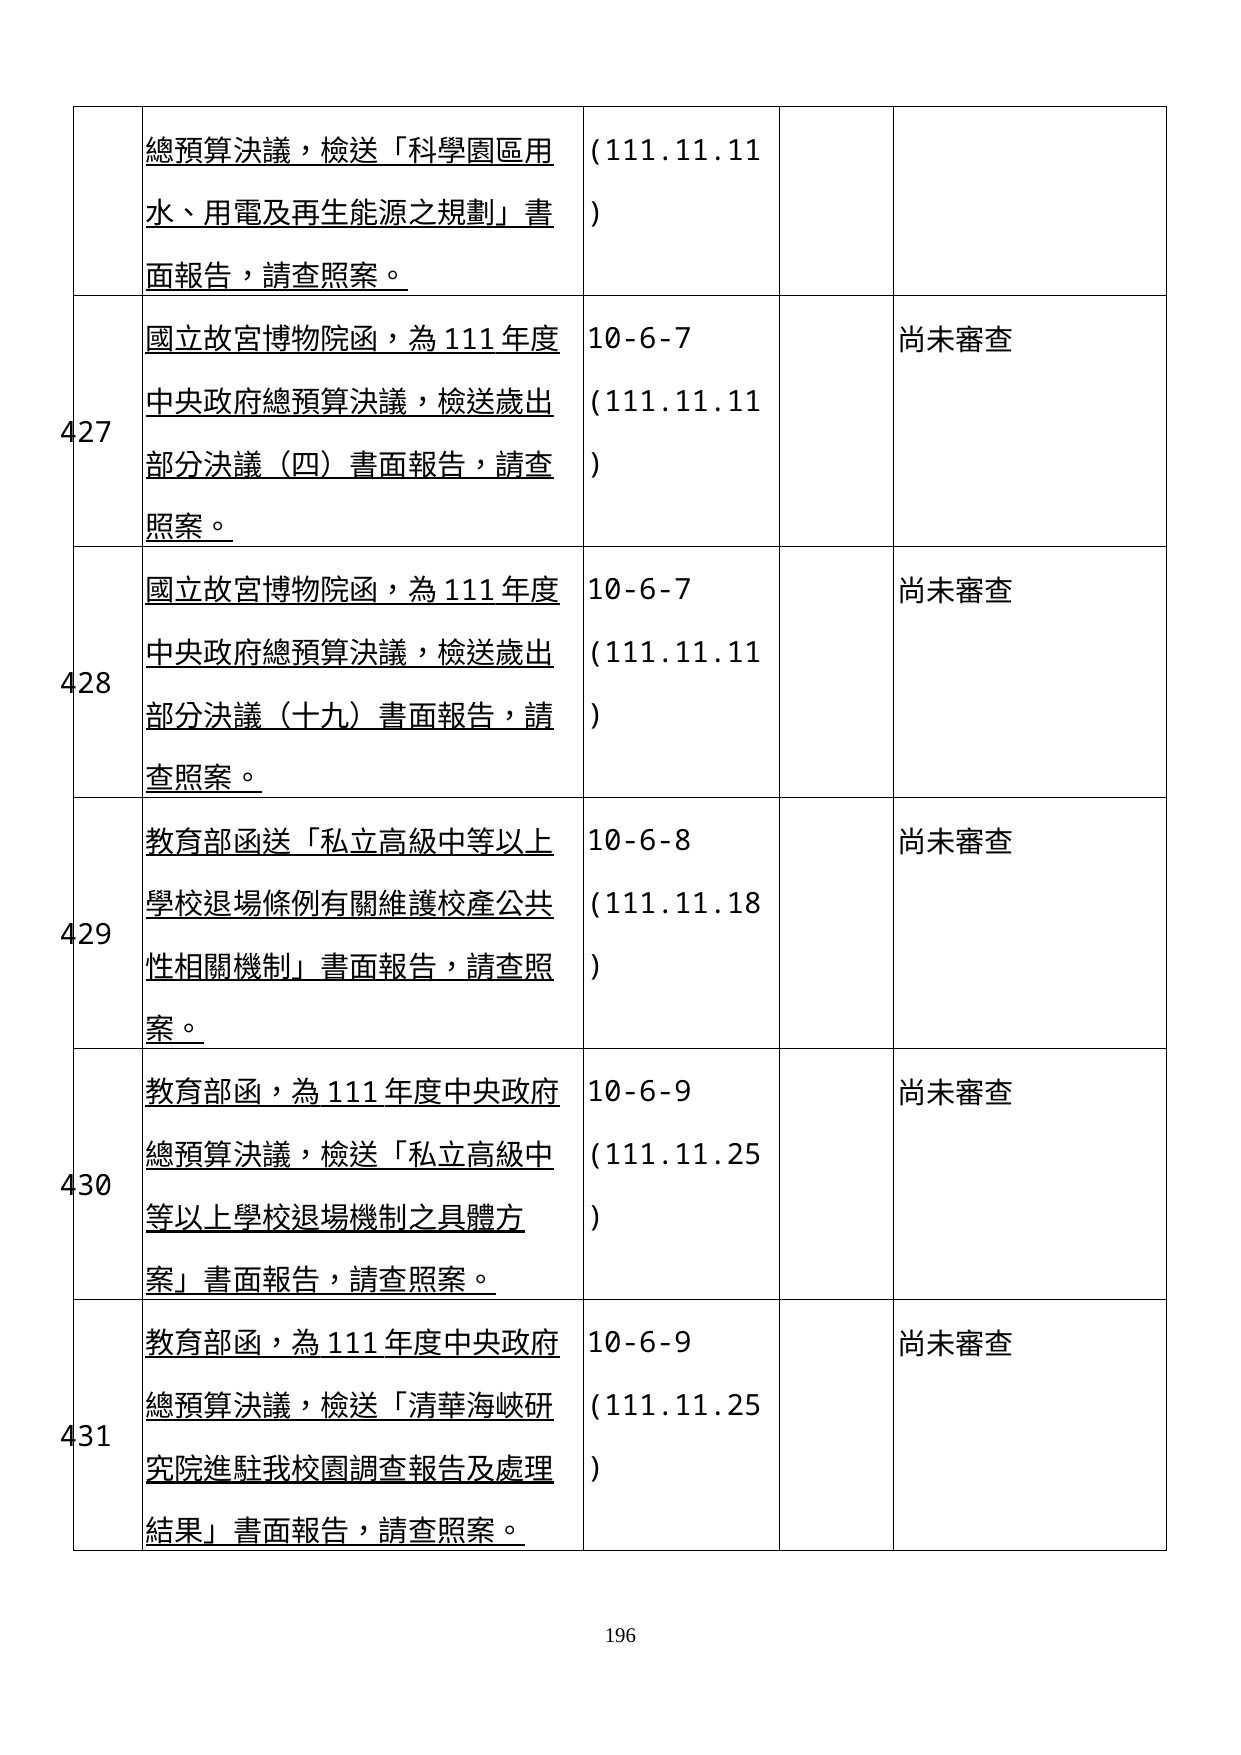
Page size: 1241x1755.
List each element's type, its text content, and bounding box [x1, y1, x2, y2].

table_cell [74, 798, 142, 1048]
table_cell 教育部函，為111年度中央政府總預算決議，檢送「清華海峽研究院進駐我校園調查報告及處理結果」書面報告，請查照案。 [143, 1300, 583, 1550]
table_cell 尚未審查 [894, 1300, 1166, 1550]
table_cell [894, 107, 1166, 294]
table_cell [74, 547, 142, 797]
table_cell 10-6-7 (111.11.11) [584, 547, 779, 797]
table_cell [780, 1300, 893, 1550]
table_cell 總預算決議，檢送「科學園區用水、用電及再生能源之規劃」書面報告，請查照案。 [143, 107, 583, 294]
table_cell [780, 798, 893, 1048]
table_cell 國立故宮博物院函，為111年度中央政府總預算決議，檢送歲出部分決議（四）書面報告，請查照案。 [143, 296, 583, 546]
table_cell [780, 547, 893, 797]
table_cell 10-6-7 (111.11.11) [584, 296, 779, 546]
table_cell 尚未審查 [894, 1049, 1166, 1299]
table_cell [74, 1049, 142, 1299]
table_cell [780, 107, 893, 294]
table_cell 10-6-9 (111.11.25) [584, 1300, 779, 1550]
table_cell (111.11.11) [584, 107, 779, 294]
table_cell 尚未審查 [894, 798, 1166, 1048]
table_cell 尚未審查 [894, 547, 1166, 797]
table_cell [74, 1300, 142, 1550]
table_cell 10-6-9 (111.11.25) [584, 1049, 779, 1299]
table_cell [780, 296, 893, 546]
table_cell 教育部函，為111年度中央政府總預算決議，檢送「私立高級中等以上學校退場機制之具體方案」書面報告，請查照案。 [143, 1049, 583, 1299]
table_cell 教育部函送「私立高級中等以上學校退場條例有關維護校產公共性相關機制」書面報告，請查照案。 [143, 798, 583, 1048]
table_cell 尚未審查 [894, 296, 1166, 546]
table_cell 10-6-8 (111.11.18) [584, 798, 779, 1048]
table_cell 國立故宮博物院函，為111年度中央政府總預算決議，檢送歲出部分決議（十九）書面報告，請查照案。 [143, 547, 583, 797]
table_cell [780, 1049, 893, 1299]
table_cell [74, 296, 142, 546]
table_cell [74, 107, 142, 294]
